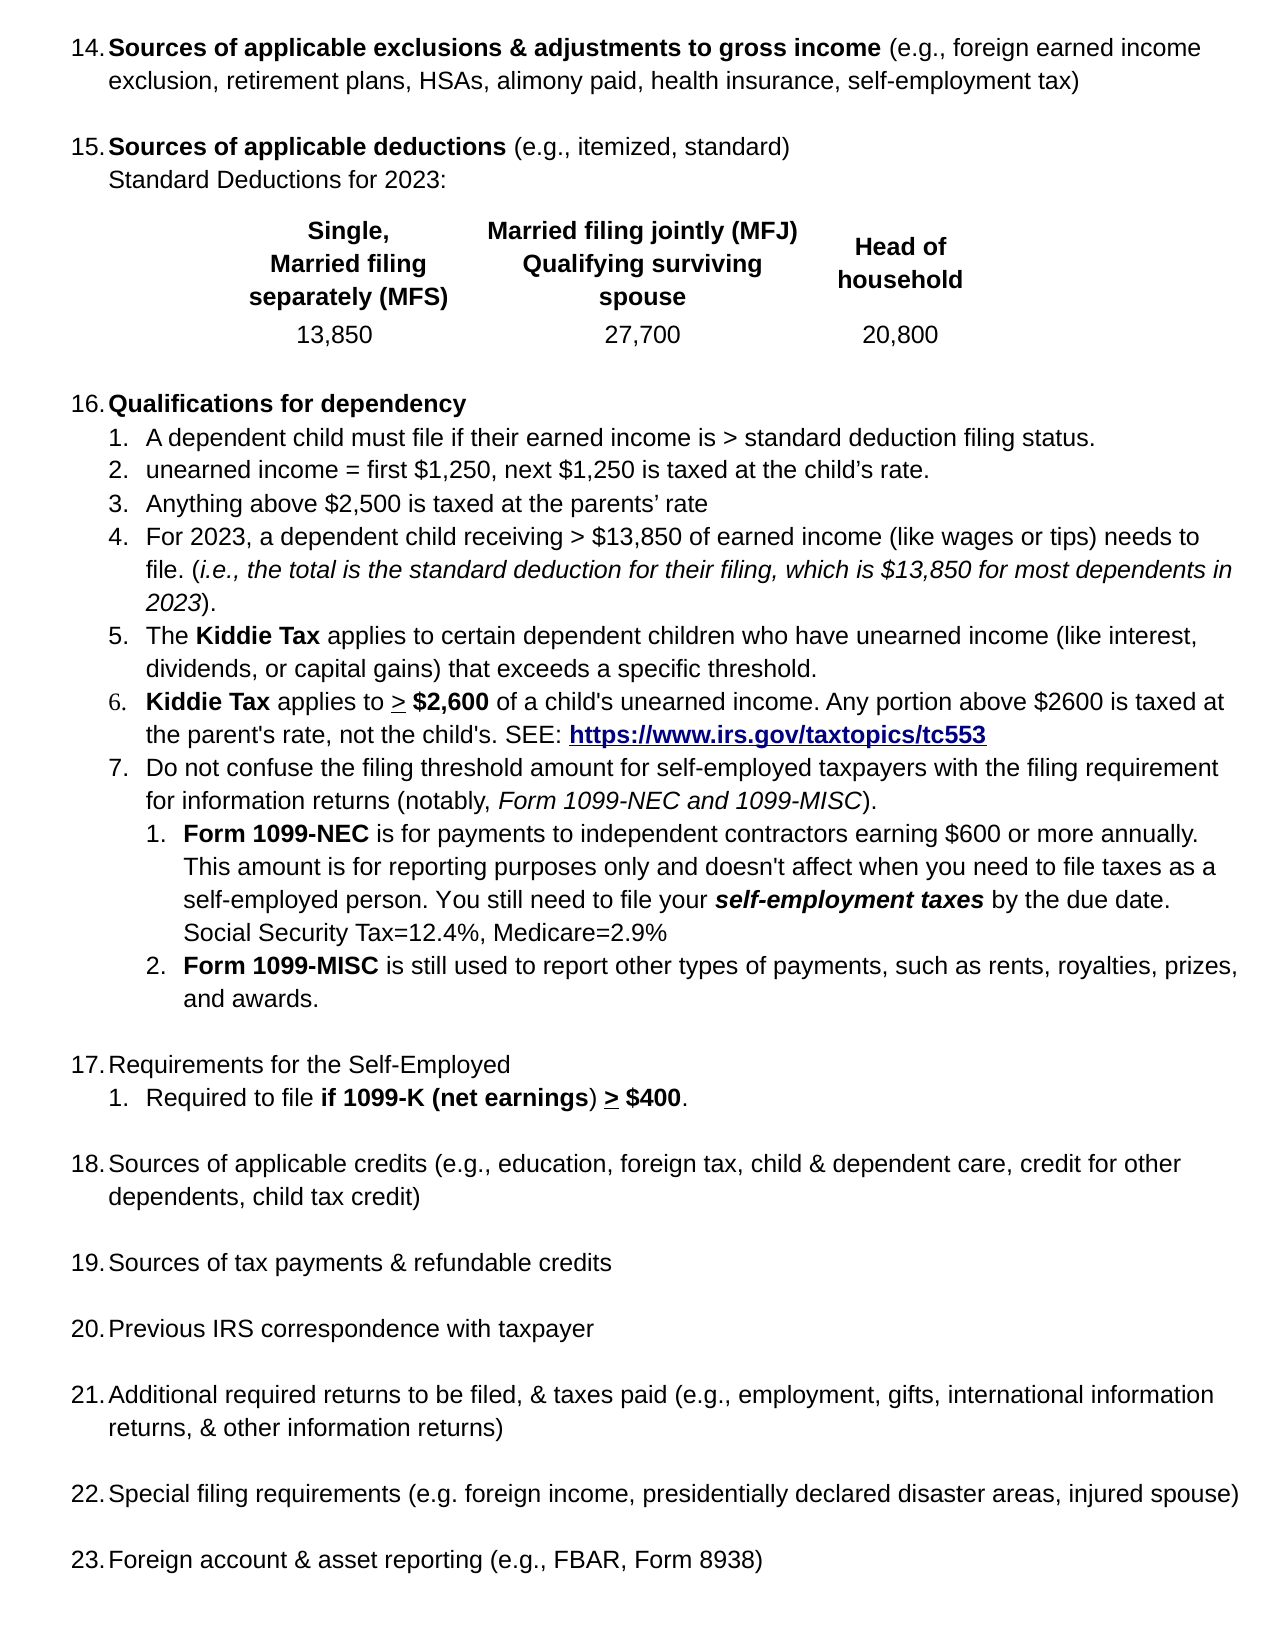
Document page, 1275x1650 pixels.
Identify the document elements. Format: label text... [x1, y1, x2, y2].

list Special filing requirements (e.g. foreign income, presidentially declared disaster areas, injured spouse) [71, 1479, 1242, 1541]
list A dependent child must file if their earned income is > standard deduction filing status. [108, 422, 1242, 451]
list for information returns (notably, Form 1099-NEC and 1099-MISC). [108, 786, 1242, 814]
list Form 1099-MISC is still used to report other types of payments, such as rents, royalties, prizes, and awards. [146, 951, 1242, 1046]
list Requirements for the Self-Employed [71, 1050, 1242, 1079]
list Qualifications for dependency [71, 389, 1242, 418]
list For 2023, a dependent child receiving > $13,850 of earned income (like wages or tips) needs to file. (i.e., the total is the standard deduction for their filing, which is $13,850 for most dependents in 2023). [108, 522, 1242, 616]
list Additional required returns to be filed, & taxes paid (e.g., employment, gifts, international information returns, & other information returns) [71, 1380, 1242, 1475]
list Required to file if 1099-K (net earnings) > $400. [108, 1083, 1242, 1112]
list Previous IRS correspondence with taxpayer [71, 1314, 1242, 1376]
table_cell 27,700 [483, 318, 802, 356]
table_cell 20,800 [802, 318, 999, 356]
list Do not confuse the filing threshold amount for self-employed taxpayers with the filing requirement [108, 753, 1242, 782]
list Anything above $2,500 is taxed at the parents’ rate [108, 488, 1242, 517]
table_header Single, Married filing separately (MFS) [186, 213, 483, 318]
list Standard Deductions for 2023: [71, 165, 1242, 194]
table_cell 13,850 [186, 318, 483, 356]
table_header Head of household [802, 213, 999, 318]
list Sources of applicable exclusions & adjustments to gross income (e.g., foreign earned income exclusion, retirement plans, HSAs, alimony paid, health insurance, self-employment tax) [71, 33, 1242, 128]
list The Kiddie Tax applies to certain dependent children who have unearned income (like interest, dividends, or capital gains) that exceeds a specific threshold. [108, 621, 1242, 682]
list Sources of applicable credits (e.g., education, foreign tax, child & dependent care, credit for other dependents, child tax credit) [71, 1149, 1242, 1244]
list Sources of applicable deductions (e.g., itemized, standard) [71, 132, 1242, 161]
list Foreign account & asset reporting (e.g., FBAR, Form 8938) [71, 1545, 1242, 1607]
list unearned income = first $1,250, next $1,250 is taxed at the child’s rate. [108, 456, 1242, 484]
list Kiddie Tax applies to > $2,600 of a child's unearned income. Any portion above $2600 is taxed at the parent's rate, not the child's. SEE: https://www.irs.gov/taxtopics/tc553 [108, 687, 1242, 748]
list Form 1099-NEC is for payments to independent contractors earning $600 or more annually. This amount is for reporting purposes only and doesn't affect when you need to file taxes as a self-employed person. You still need to file your self-employment taxes by the due date. Social Security Tax=12.4%, Medicare=2.9% [146, 819, 1242, 947]
table_header Married filing jointly (MFJ) Qualifying surviving spouse [483, 213, 802, 318]
list Sources of tax payments & refundable credits [71, 1248, 1242, 1310]
